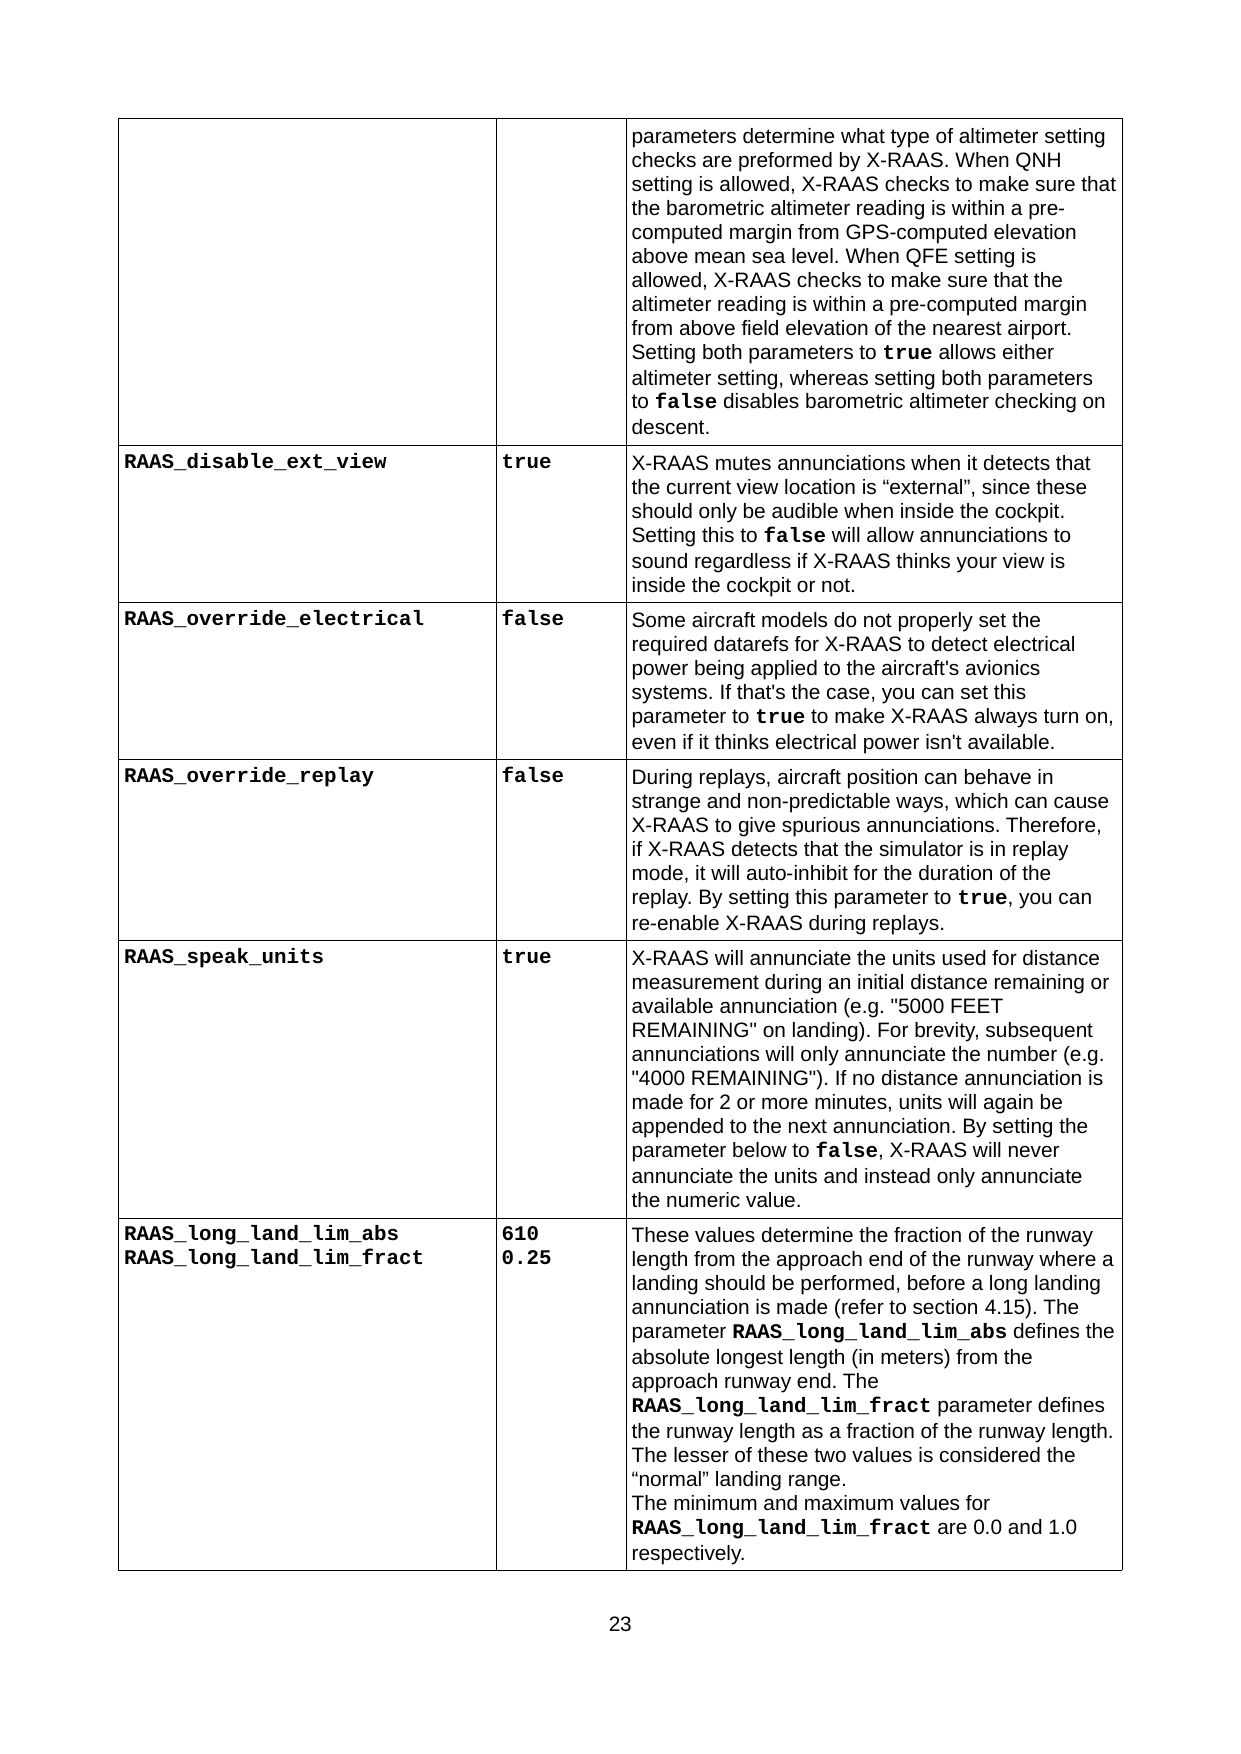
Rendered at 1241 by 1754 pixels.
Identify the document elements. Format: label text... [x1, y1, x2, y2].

table_cell parameters determine what type of altimeter setting checks are preformed by X-RAAS. When QNH setting is allowed, X-RAAS checks to make sure that the barometric altimeter reading is within a pre-computed margin from GPS-computed elevation above mean sea level. When QFE setting is allowed, X-RAAS checks to make sure that the altimeter reading is within a pre-computed margin from above field elevation of the nearest airport. Setting both parameters to true allows either altimeter setting, whereas setting both parameters to false disables barometric altimeter checking on descent. [627, 119, 1122, 445]
table_cell false [497, 760, 626, 940]
table_cell [119, 119, 496, 445]
table_cell Some aircraft models do not properly set the required datarefs for X-RAAS to detect electrical power being applied to the aircraft's avionics systems. If that's the case, you can set this parameter to true to make X-RAAS always turn on, even if it thinks electrical power isn't available. [627, 603, 1122, 759]
table_cell true [497, 941, 626, 1217]
table_cell RAAS_override_replay [119, 760, 496, 940]
table_cell During replays, aircraft position can behave in strange and non-predictable ways, which can cause X-RAAS to give spurious annunciations. Therefore, if X-RAAS detects that the simulator is in replay mode, it will auto-inhibit for the duration of the replay. By setting this parameter to true, you can re-enable X-RAAS during replays. [627, 760, 1122, 940]
table_cell X-RAAS will annunciate the units used for distance measurement during an initial distance remaining or available annunciation (e.g. "5000 FEET REMAINING" on landing). For brevity, subsequent annunciations will only annunciate the number (e.g. "4000 REMAINING"). If no distance annunciation is made for 2 or more minutes, units will again be appended to the next annunciation. By setting the parameter below to false, X-RAAS will never annunciate the units and instead only annunciate the numeric value. [627, 941, 1122, 1217]
table_cell RAAS_speak_units [119, 941, 496, 1217]
table_cell true [497, 446, 626, 602]
table_cell 610 0.25 [497, 1219, 626, 1570]
table_cell [497, 119, 626, 445]
table_cell false [497, 603, 626, 759]
table_cell RAAS_disable_ext_view [119, 446, 496, 602]
table_cell RAAS_long_land_lim_abs RAAS_long_land_lim_fract [119, 1219, 496, 1570]
table_cell These values determine the fraction of the runway length from the approach end of the runway where a landing should be performed, before a long landing annunciation is made (refer to section 4.15). The parameter RAAS_long_land_lim_abs defines the absolute longest length (in meters) from the approach runway end. The RAAS_long_land_lim_fract parameter defines the runway length as a fraction of the runway length. The lesser of these two values is considered the “normal” landing range. The minimum and maximum values for RAAS_long_land_lim_fract are 0.0 and 1.0 respectively. [627, 1219, 1122, 1570]
table_cell X-RAAS mutes annunciations when it detects that the current view location is “external”, since these should only be audible when inside the cockpit. Setting this to false will allow annunciations to sound regardless if X-RAAS thinks your view is inside the cockpit or not. [627, 446, 1122, 602]
table_cell RAAS_override_electrical [119, 603, 496, 759]
